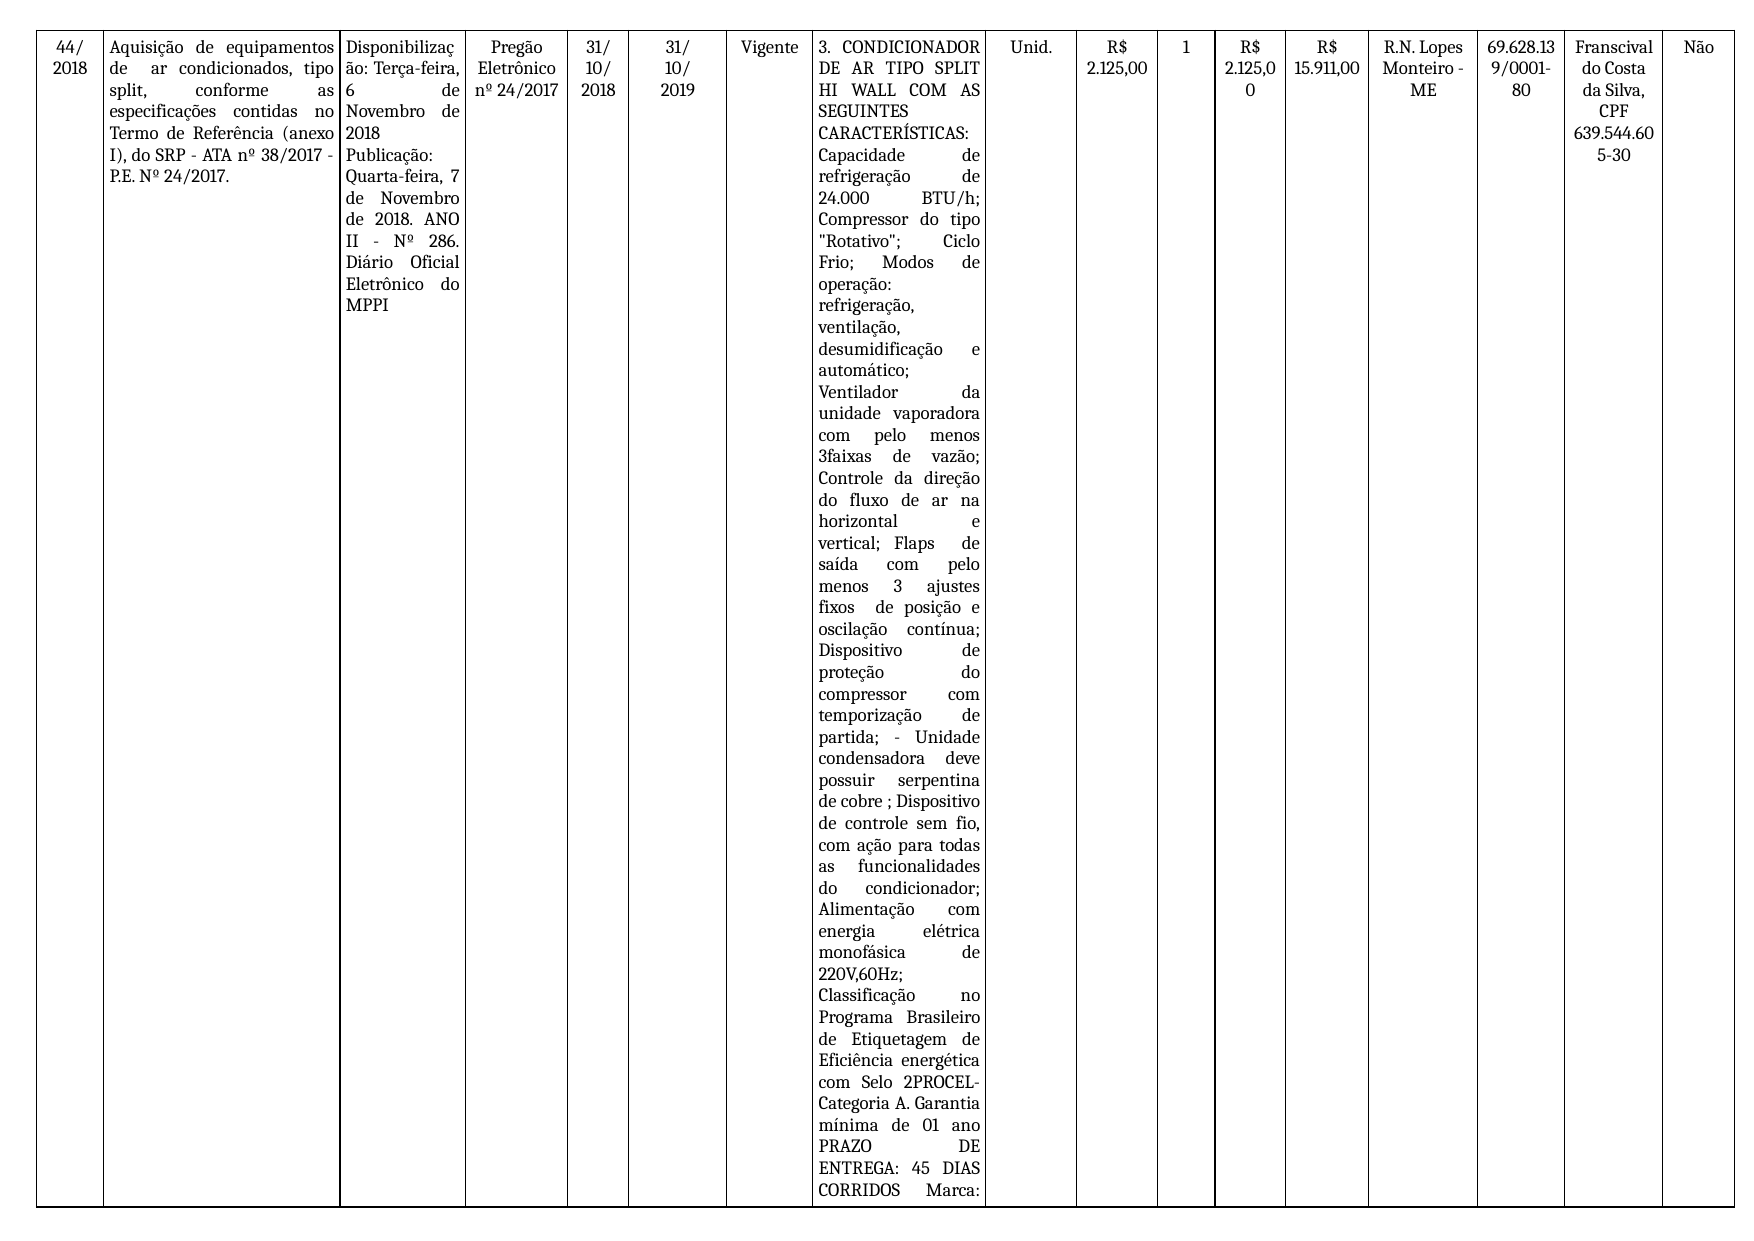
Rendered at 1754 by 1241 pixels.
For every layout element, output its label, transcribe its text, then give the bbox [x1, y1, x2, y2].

table_cell 3. CONDICIONADOR DE AR TIPO SPLIT HI WALL COM AS SEGUINTES CARACTERÍSTICAS: Capacidade de refrigeração de 24.000 BTU/h; Compressor do tipo "Rotativo"; Ciclo Frio; Modos de operação: refrigeração, ventilação, desumidificação e automático; Ventilador da unidade vaporadora com pelo menos 3faixas de vazão; Controle da direção do fluxo de ar na horizontal e vertical; Flaps de saída com pelo menos 3 ajustes fixos de posição e oscilação contínua; Dispositivo de proteção do compressor com temporização de partida; - Unidade condensadora deve possuir serpentina de cobre ; Dispositivo de controle sem fio, com ação para todas as funcionalidades do condicionador; Alimentação com energia elétrica monofásica de 220V,60Hz; Classificação no Programa Brasileiro de Etiquetagem de Eficiência energética com Selo 2PROCEL- Categoria A. Garantia mínima de 01 ano PRAZO DE ENTREGA: 45 DIAS CORRIDOS Marca: [813, 31, 985, 1206]
table_cell 31/ 10/ 2018 [568, 31, 628, 1206]
table_cell R.N. Lopes Monteiro - ME [1369, 31, 1477, 1206]
table_cell Aquisição de equipamentos de ar condicionados, tipo split, conforme as especificações contidas no Termo de Referência (anexo I), do SRP - ATA nº 38/2017 - P.E. Nº 24/2017. [104, 31, 339, 1206]
table_cell R$ 15.911,00 [1286, 31, 1368, 1206]
table_cell Não [1663, 31, 1734, 1206]
table_cell Vigente [727, 31, 812, 1206]
table_cell Pregão Eletrônico nº 24/2017 [466, 31, 567, 1206]
table_cell R$ 2.125,00 [1216, 31, 1285, 1206]
table_cell Disponibilização: Terça-feira, 6 de Novembro de 2018 Publicação: Quarta-feira, 7 de Novembro de 2018. ANO II - Nº 286. Diário Oficial Eletrônico do MPPI [341, 31, 465, 1206]
table_cell 1 [1158, 31, 1214, 1206]
table_cell Franscivaldo Costa da Silva, CPF 639.544.605-30 [1565, 31, 1662, 1206]
table_cell 44/ 2018 [37, 31, 103, 1206]
table_cell Unid. [986, 31, 1076, 1206]
table_cell R$ 2.125,00 [1077, 31, 1157, 1206]
table_cell 31/ 10/ 2019 [629, 31, 726, 1206]
table_cell 69.628.139/0001-80 [1478, 31, 1564, 1206]
